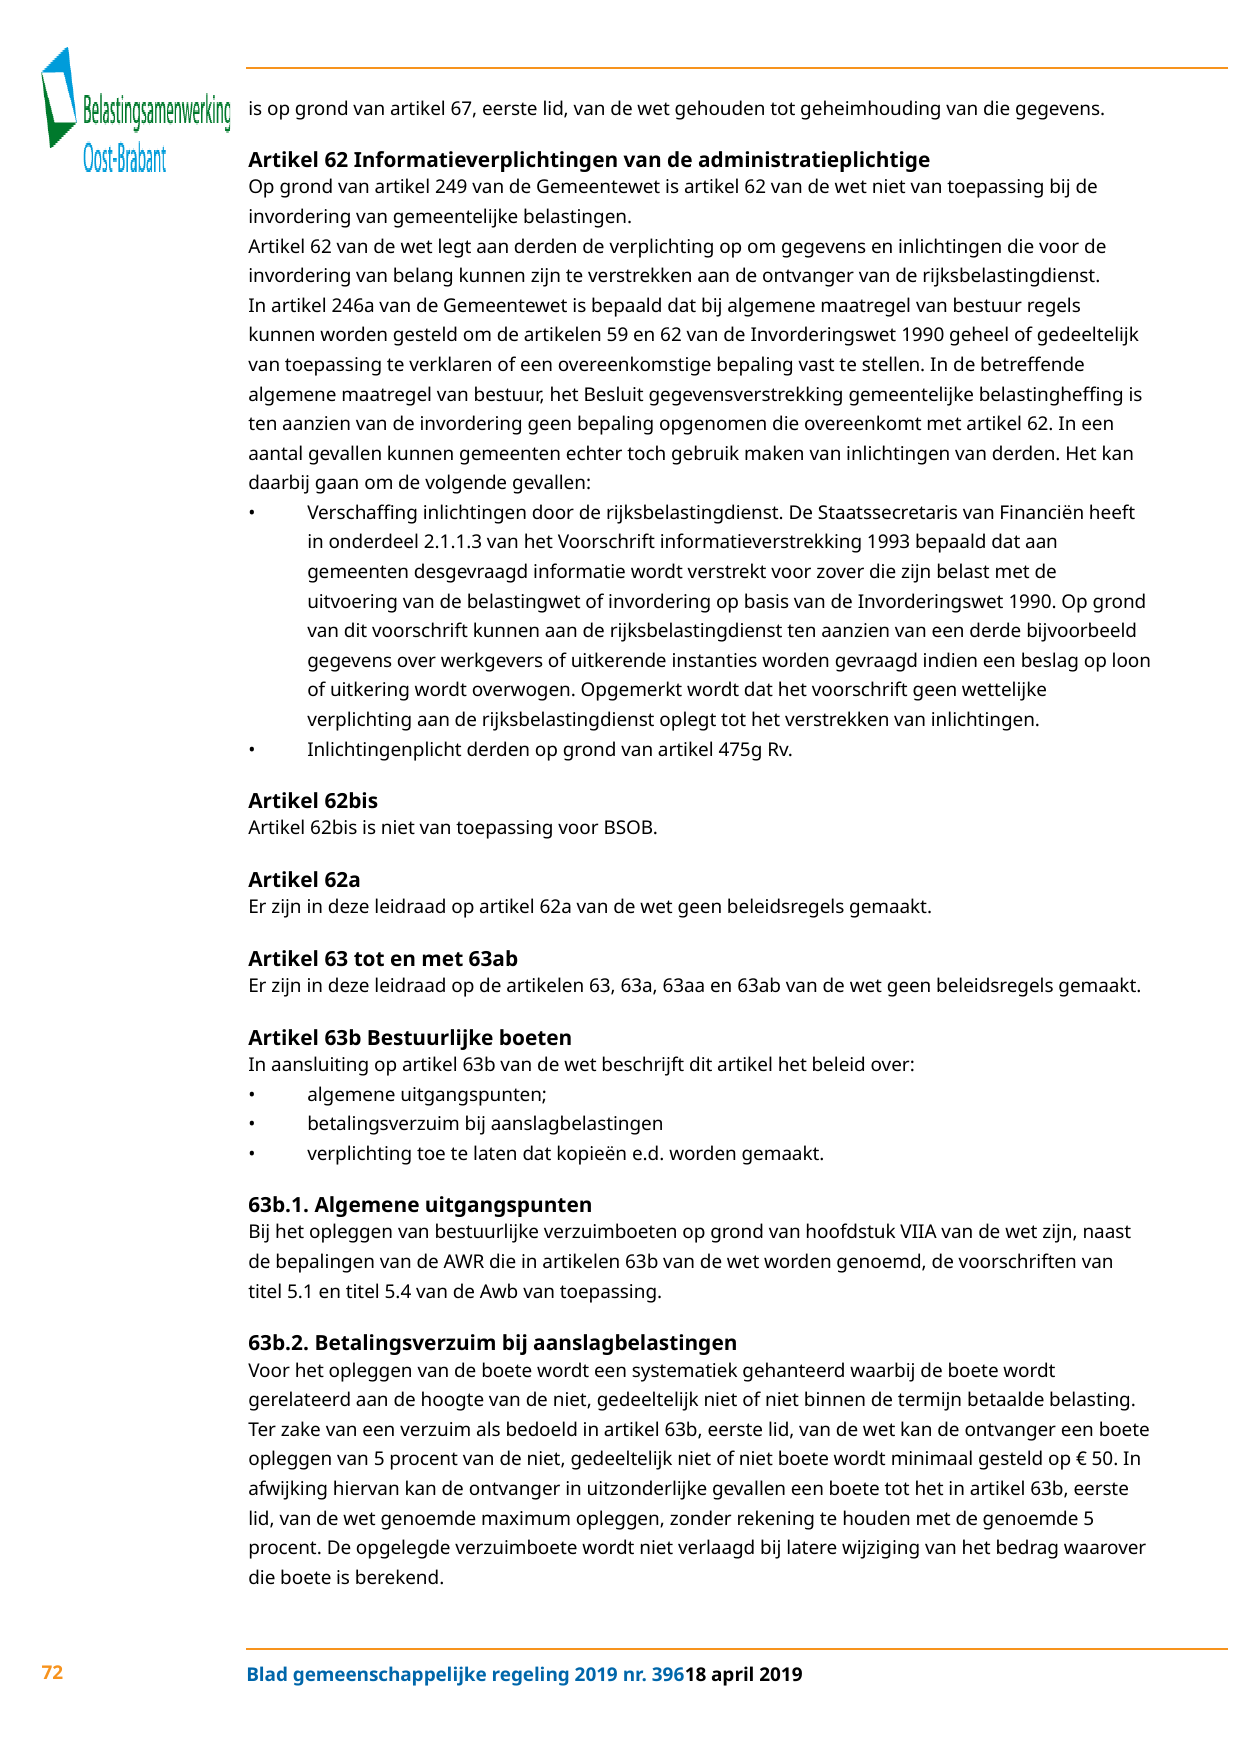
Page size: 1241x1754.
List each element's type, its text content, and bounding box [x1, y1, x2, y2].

text Er zijn in deze leidraad op artikel 62a van de wet geen beleidsregels gemaakt. [248, 893, 1152, 919]
text In artikel 246a van de Gemeentewet is bepaald dat bij algemene maatregel van bestuur regels kunnen worden gesteld om de artikelen 59 en 62 van de Invorderingswet 1990 geheel of gedeeltelijk van toepassing te verklaren of een overeenkomstige bepaling vast te stellen. In de betreffende algemene maatregel van bestuur, het Besluit gegevensverstrekking gemeentelijke belastingheffing is ten aanzien van de invordering geen bepaling opgenomen die overeenkomt met artikel 62. In een aantal gevallen kunnen gemeenten echter toch gebruik maken van inlichtingen van derden. Het kan daarbij gaan om de volgende gevallen: [248, 292, 1152, 495]
list verplichting toe te laten dat kopieën e.d. worden gemaakt. [248, 1140, 1152, 1166]
list Inlichtingenplicht derden op grond van artikel 475g Rv. [248, 736, 1152, 761]
picture [129, 155, 134, 172]
text Artikel 62bis is niet van toepassing voor BSOB. [248, 814, 1152, 840]
text Voor het opleggen van de boete wordt een systematiek gehanteerd waarbij de boete wordt gerelateerd aan de hoogte van de niet, gedeeltelijk niet of niet binnen de termijn betaalde belasting. [248, 1357, 1152, 1412]
text Artikel 63 tot en met 63ab [248, 944, 1152, 972]
text Artikel 62bis [248, 786, 1152, 814]
text 63b.2. Betalingsverzuim bij aanslagbelastingen [248, 1328, 1152, 1357]
text Artikel 63b Bestuurlijke boeten [248, 1023, 1152, 1051]
text Ter zake van een verzuim als bedoeld in artikel 63b, eerste lid, van de wet kan de ontvanger een boete opleggen van 5 procent van de niet, gedeeltelijk niet of niet boete wordt minimaal gesteld op € 50. In afwijking hiervan kan de ontvanger in uitzonderlijke gevallen een boete tot het in artikel 63b, eerste lid, van de wet genoemde maximum opleggen, zonder rekening te houden met de genoemde 5 procent. De opgelegde verzuimboete wordt niet verlaagd bij latere wijziging van het bedrag waarover die boete is berekend. [248, 1416, 1152, 1589]
text Op grond van artikel 249 van de Gemeentewet is artikel 62 van de wet niet van toepassing bij de invordering van gemeentelijke belastingen. [248, 174, 1152, 229]
picture [86, 146, 91, 169]
list betalingsverzuim bij aanslagbelastingen [248, 1110, 1152, 1136]
text In aansluiting op artikel 63b van de wet beschrijft dit artikel het beleid over: [248, 1051, 1152, 1077]
picture [100, 161, 105, 172]
text Er zijn in deze leidraad op de artikelen 63, 63a, 63aa en 63ab van de wet geen beleidsregels gemaakt. [248, 972, 1152, 998]
text is op grond van artikel 67, eerste lid, van de wet gehouden tot geheimhouding van die gegevens. [248, 95, 1152, 121]
text Artikel 62 van de wet legt aan derden de verplichting op om gegevens en inlichtingen die voor de invordering van belang kunnen zijn te verstrekken aan de ontvanger van de rijksbelastingdienst. [248, 233, 1152, 288]
text Artikel 62a [248, 865, 1152, 893]
text 63b.1. Algemene uitgangspunten [248, 1190, 1152, 1219]
text Bij het opleggen van bestuurlijke verzuimboeten op grond van hoofdstuk VIIA van de wet zijn, naast de bepalingen van de AWR die in artikelen 63b van de wet worden genoemd, de voorschriften van titel 5.1 en titel 5.4 van de Awb van toepassing. [248, 1219, 1152, 1304]
list Verschaffing inlichtingen door de rijksbelastingdienst. De Staatssecretaris van Financiën heeft in onderdeel 2.1.1.3 van het Voorschrift informatieverstrekking 1993 bepaald dat aan gemeenten desgevraagd informatie wordt verstrekt voor zover die zijn belast met de uitvoering van de belastingwet of invordering op basis van de Invorderingswet 1990. Op grond van dit voorschrift kunnen aan de rijksbelastingdienst ten aanzien van een derde bijvoorbeeld gegevens over werkgevers of uitkerende instanties worden gevraagd indien een beslag op loon of uitkering wordt overwogen. Opgemerkt wordt dat het voorschrift geen wettelijke verplichting aan de rijksbelastingdienst oplegt tot het verstrekken van inlichtingen. [248, 499, 1152, 732]
picture [91, 163, 96, 172]
text Artikel 62 Informatieverplichtingen van de administratieplichtige [248, 145, 1152, 174]
picture [41, 47, 231, 172]
list algemene uitgangspunten; [248, 1081, 1152, 1106]
